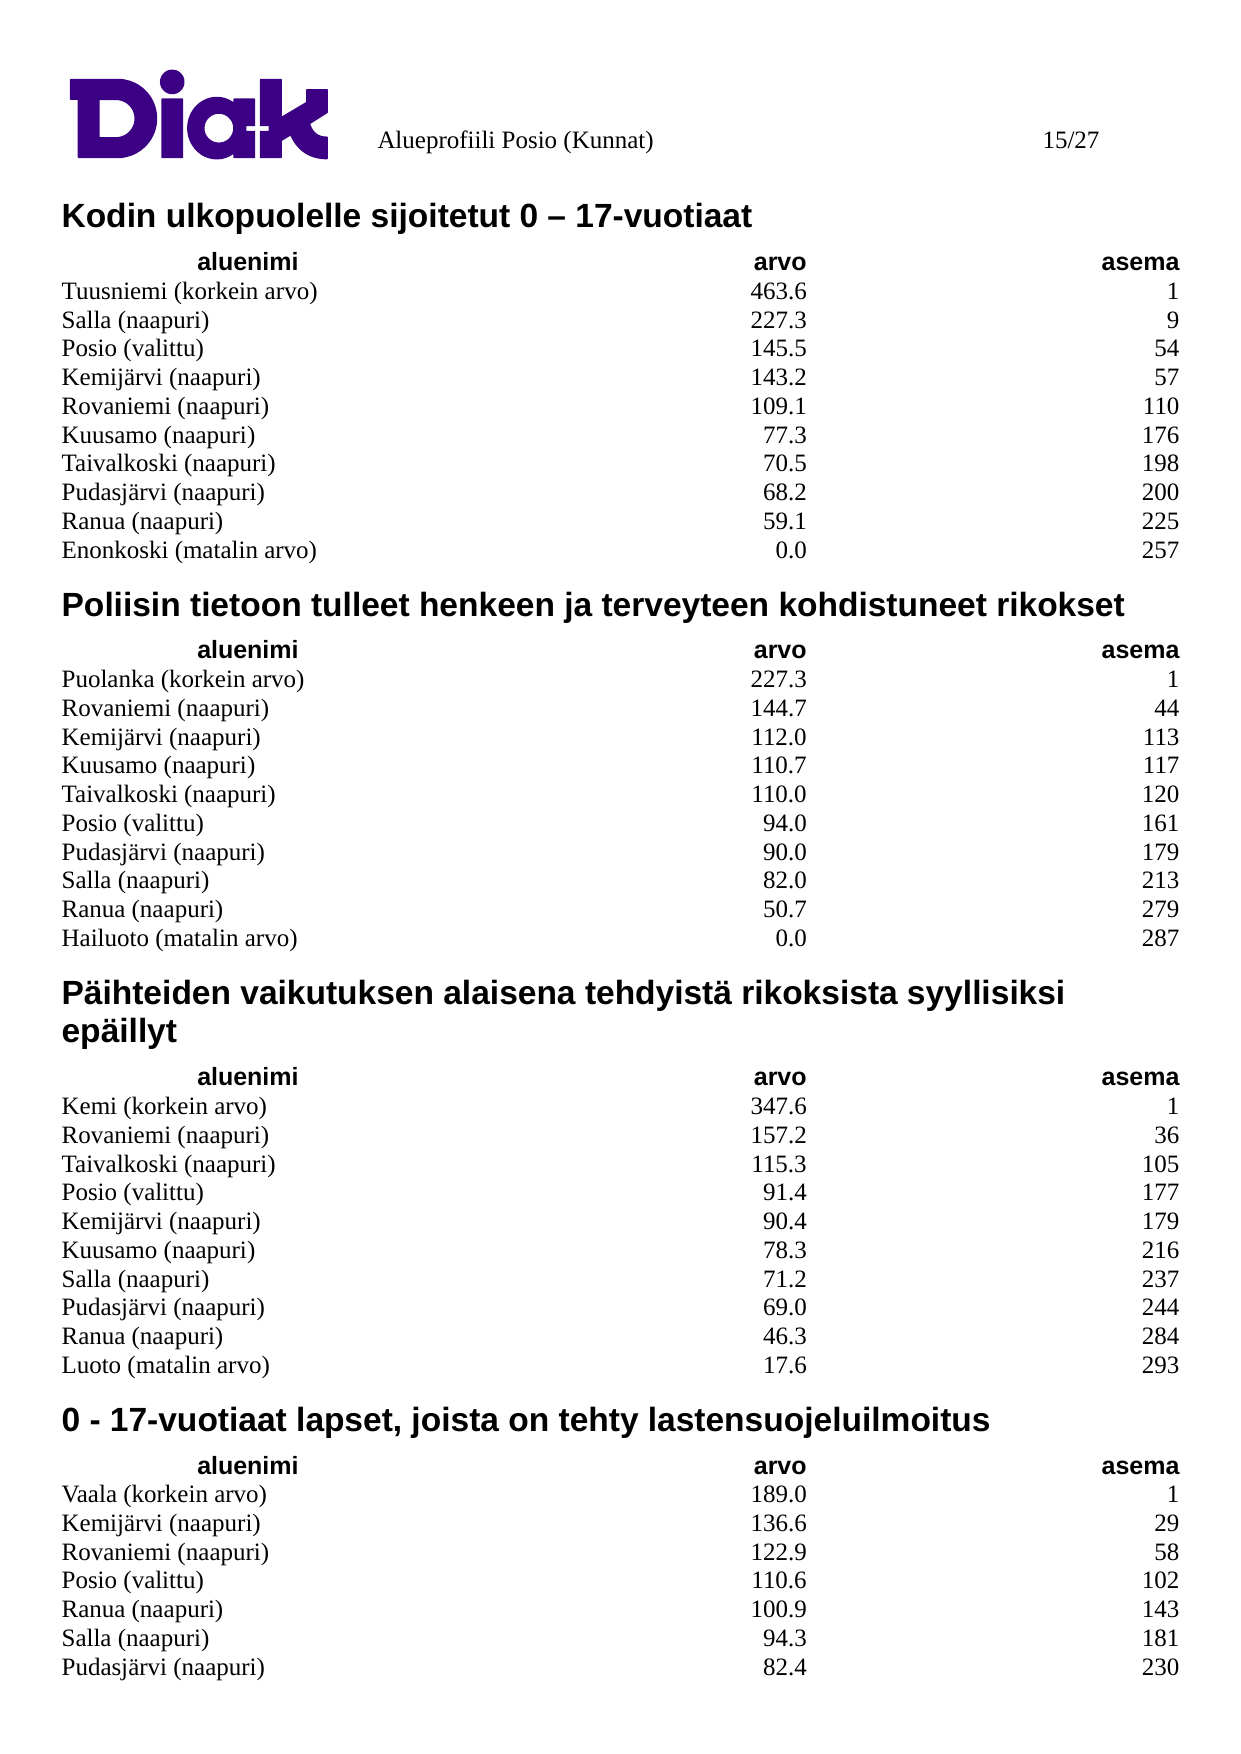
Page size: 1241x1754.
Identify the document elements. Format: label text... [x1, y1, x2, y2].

table_cell 54 [806, 334, 1179, 362]
table_header arvo [434, 247, 806, 276]
table_cell Pudasjärvi (naapuri) [61, 1652, 434, 1681]
table_cell 70.5 [434, 449, 806, 477]
table_cell 237 [806, 1264, 1179, 1292]
table_cell 115.3 [434, 1149, 806, 1177]
table_cell 94.0 [434, 808, 806, 837]
table_cell Posio (valittu) [61, 1566, 434, 1594]
table_cell Tuusniemi (korkein arvo) [61, 276, 434, 305]
table_header asema [806, 636, 1179, 664]
table_cell 82.4 [434, 1652, 806, 1681]
table_cell 157.2 [434, 1120, 806, 1149]
table_cell 59.1 [434, 506, 806, 535]
table_cell Taivalkoski (naapuri) [61, 449, 434, 477]
table_header aluenimi [61, 247, 434, 276]
table_cell 225 [806, 506, 1179, 535]
table_cell 90.4 [434, 1206, 806, 1235]
table_header asema [806, 1063, 1179, 1091]
table_cell 120 [806, 779, 1179, 808]
table_cell 91.4 [434, 1178, 806, 1206]
table_cell Pudasjärvi (naapuri) [61, 1293, 434, 1321]
table_cell Salla (naapuri) [61, 305, 434, 333]
table_cell Pudasjärvi (naapuri) [61, 477, 434, 506]
table_cell Vaala (korkein arvo) [61, 1479, 434, 1508]
table_cell 143.2 [434, 362, 806, 391]
table_cell 227.3 [434, 305, 806, 333]
table_cell 284 [806, 1321, 1179, 1350]
table_cell Pudasjärvi (naapuri) [61, 837, 434, 866]
table_cell 227.3 [434, 664, 806, 693]
table_cell Kemijärvi (naapuri) [61, 722, 434, 751]
table_cell 287 [806, 923, 1179, 952]
table_cell 179 [806, 837, 1179, 866]
subtitle Poliisin tietoon tulleet henkeen ja terveyteen kohdistuneet rikokset [61, 584, 1179, 623]
table_cell 293 [806, 1350, 1179, 1379]
table_cell 1 [806, 1091, 1179, 1120]
table_cell Rovaniemi (naapuri) [61, 1120, 434, 1149]
table_cell Kemijärvi (naapuri) [61, 1206, 434, 1235]
table_cell 230 [806, 1652, 1179, 1681]
table_cell Taivalkoski (naapuri) [61, 1149, 434, 1177]
table_cell 29 [806, 1508, 1179, 1537]
table_cell 102 [806, 1566, 1179, 1594]
table_cell 181 [806, 1623, 1179, 1652]
table_cell 69.0 [434, 1293, 806, 1321]
table_cell 122.9 [434, 1537, 806, 1566]
table_cell Kuusamo (naapuri) [61, 751, 434, 779]
table_cell 110.7 [434, 751, 806, 779]
table_cell 0.0 [434, 535, 806, 563]
table_cell 143 [806, 1594, 1179, 1623]
table_header arvo [434, 636, 806, 664]
table_cell 0.0 [434, 923, 806, 952]
table_cell Posio (valittu) [61, 1178, 434, 1206]
table_cell Ranua (naapuri) [61, 506, 434, 535]
table_header asema [806, 1451, 1179, 1479]
table_cell Luoto (matalin arvo) [61, 1350, 434, 1379]
table_cell 112.0 [434, 722, 806, 751]
table_header aluenimi [61, 1063, 434, 1091]
table_header arvo [434, 1063, 806, 1091]
table_cell Puolanka (korkein arvo) [61, 664, 434, 693]
table_cell Kemijärvi (naapuri) [61, 1508, 434, 1537]
table_cell Kemi (korkein arvo) [61, 1091, 434, 1120]
table_header aluenimi [61, 636, 434, 664]
table_cell 57 [806, 362, 1179, 391]
table_cell Kuusamo (naapuri) [61, 1235, 434, 1264]
table_cell 90.0 [434, 837, 806, 866]
table_cell Enonkoski (matalin arvo) [61, 535, 434, 563]
table_cell Ranua (naapuri) [61, 894, 434, 923]
table_cell 1 [806, 1479, 1179, 1508]
table_cell 213 [806, 866, 1179, 894]
table_cell 46.3 [434, 1321, 806, 1350]
table_cell Rovaniemi (naapuri) [61, 1537, 434, 1566]
table_cell 105 [806, 1149, 1179, 1177]
table_cell 9 [806, 305, 1179, 333]
table_cell 50.7 [434, 894, 806, 923]
table_cell 94.3 [434, 1623, 806, 1652]
table_cell Rovaniemi (naapuri) [61, 693, 434, 722]
table_cell 177 [806, 1178, 1179, 1206]
table_cell 117 [806, 751, 1179, 779]
table_cell 463.6 [434, 276, 806, 305]
table_cell Hailuoto (matalin arvo) [61, 923, 434, 952]
table_cell Ranua (naapuri) [61, 1321, 434, 1350]
table_cell 44 [806, 693, 1179, 722]
table_header aluenimi [61, 1451, 434, 1479]
table_cell Kemijärvi (naapuri) [61, 362, 434, 391]
table_cell Posio (valittu) [61, 334, 434, 362]
table_cell 176 [806, 420, 1179, 448]
table_cell 347.6 [434, 1091, 806, 1120]
table_header arvo [434, 1451, 806, 1479]
table_cell 78.3 [434, 1235, 806, 1264]
table_cell Ranua (naapuri) [61, 1594, 434, 1623]
table_cell Salla (naapuri) [61, 866, 434, 894]
table_cell 1 [806, 276, 1179, 305]
table_cell Kuusamo (naapuri) [61, 420, 434, 448]
subtitle 0 - 17-vuotiaat lapset, joista on tehty lastensuojeluilmoitus [61, 1399, 1179, 1438]
table_cell Salla (naapuri) [61, 1623, 434, 1652]
table_cell 244 [806, 1293, 1179, 1321]
table_cell 82.0 [434, 866, 806, 894]
table_cell Posio (valittu) [61, 808, 434, 837]
table_cell 77.3 [434, 420, 806, 448]
table_cell 110 [806, 391, 1179, 420]
subtitle Kodin ulkopuolelle sijoitetut 0 – 17-vuotiaat [61, 196, 1179, 235]
subtitle Päihteiden vaikutuksen alaisena tehdyistä rikoksista syyllisiksi epäillyt [61, 973, 1179, 1050]
table_header asema [806, 247, 1179, 276]
table_cell 161 [806, 808, 1179, 837]
table_cell 110.0 [434, 779, 806, 808]
table_cell 279 [806, 894, 1179, 923]
table_cell 189.0 [434, 1479, 806, 1508]
table_cell 136.6 [434, 1508, 806, 1537]
table_cell 36 [806, 1120, 1179, 1149]
table_cell 200 [806, 477, 1179, 506]
table_cell 68.2 [434, 477, 806, 506]
table_cell 109.1 [434, 391, 806, 420]
table_cell 198 [806, 449, 1179, 477]
table_cell 1 [806, 664, 1179, 693]
table_cell Salla (naapuri) [61, 1264, 434, 1292]
table_cell 58 [806, 1537, 1179, 1566]
table_cell Rovaniemi (naapuri) [61, 391, 434, 420]
table_cell 110.6 [434, 1566, 806, 1594]
table_cell 216 [806, 1235, 1179, 1264]
table_cell 144.7 [434, 693, 806, 722]
table_cell 145.5 [434, 334, 806, 362]
table_cell 179 [806, 1206, 1179, 1235]
table_cell Taivalkoski (naapuri) [61, 779, 434, 808]
table_cell 71.2 [434, 1264, 806, 1292]
table_cell 100.9 [434, 1594, 806, 1623]
table_cell 17.6 [434, 1350, 806, 1379]
table_cell 113 [806, 722, 1179, 751]
table_cell 257 [806, 535, 1179, 563]
